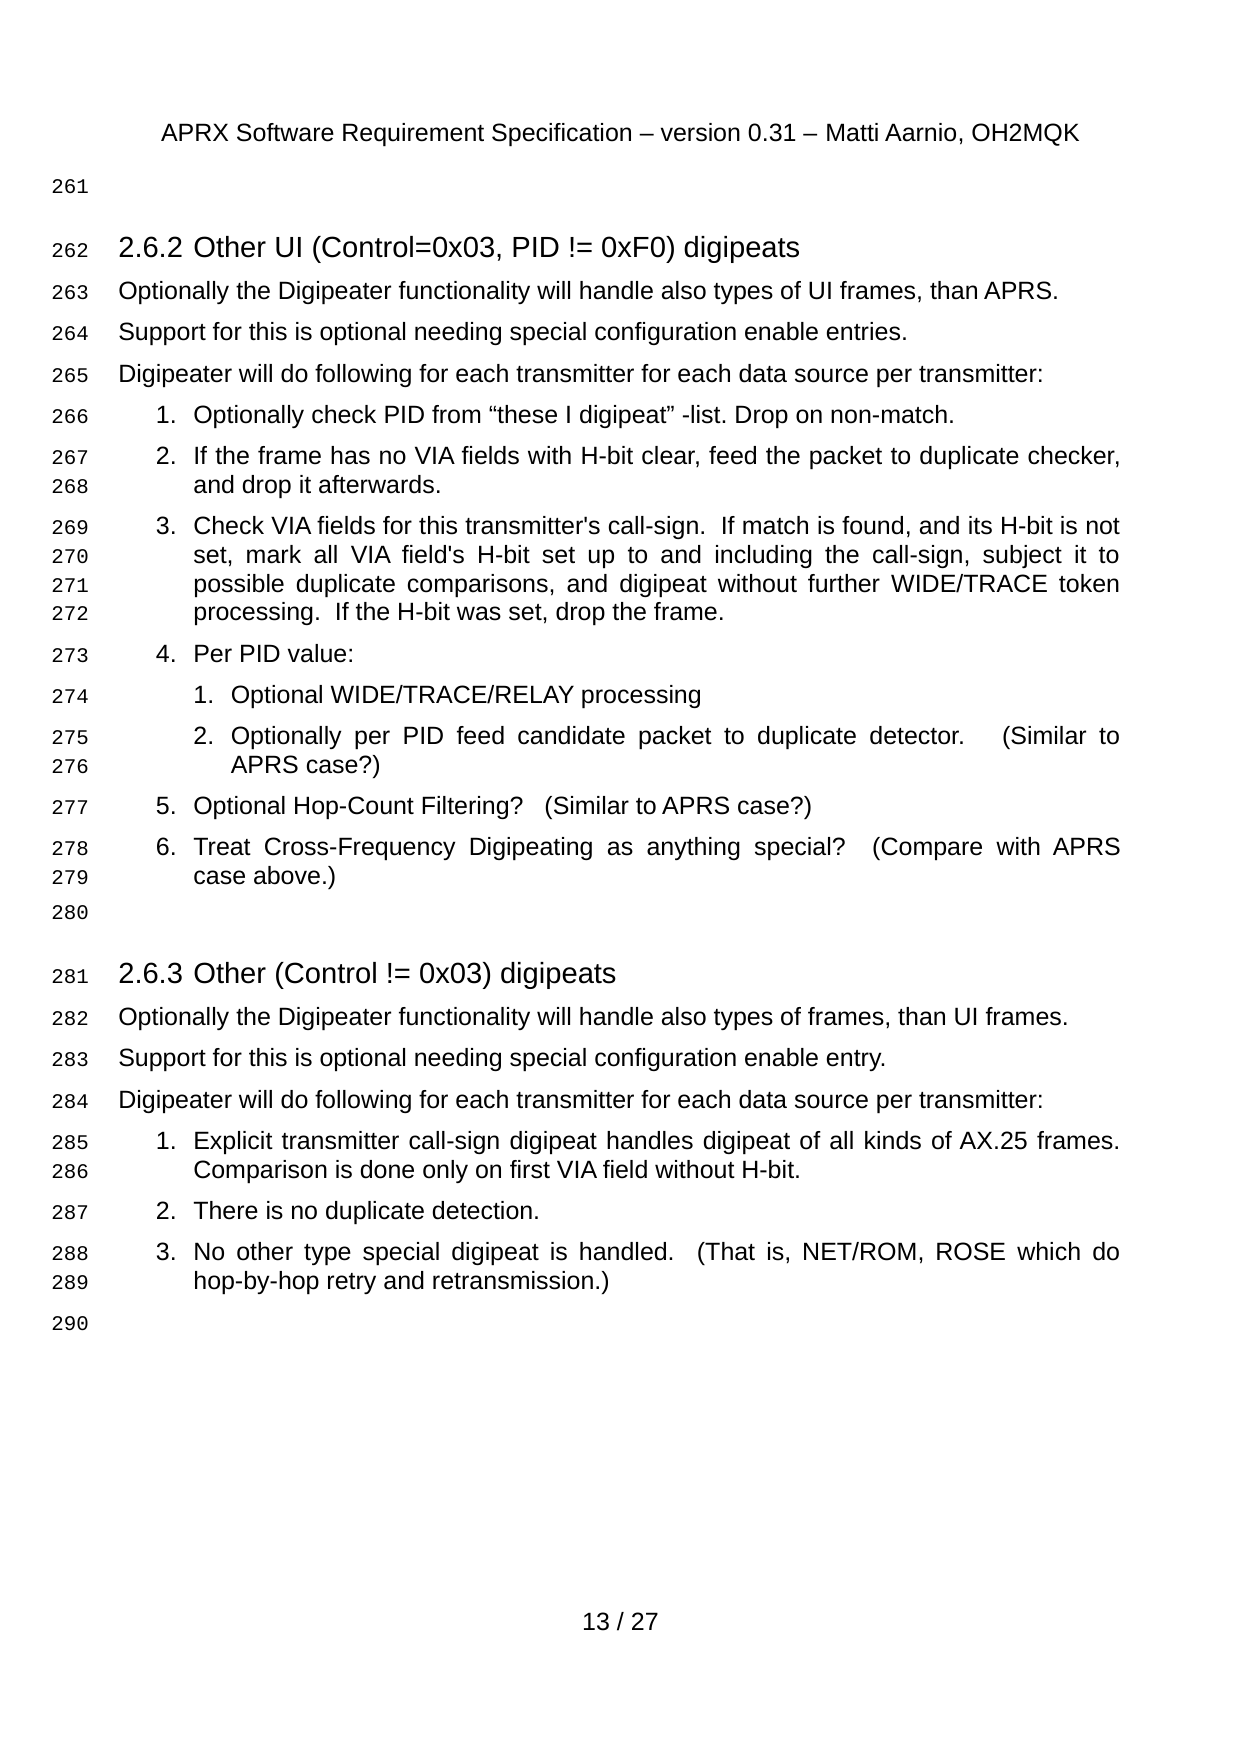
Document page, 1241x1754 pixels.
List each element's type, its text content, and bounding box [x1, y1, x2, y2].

text Digipeater will do following for each transmitter for each data source per transmitter: [118, 359, 1122, 387]
list Check VIA fields for this transmitter's call-sign. If match is found, and its H-bit is not set, mark all VIA field's H-bit set up to and including the call-sign, subject it to possible duplicate comparisons, and digipeat without further WIDE/TRACE token processing. If the H-bit was set, drop the frame. [156, 511, 1122, 626]
list No other type special digipeat is handled. (That is, NET/ROM, ROSE which do hop-by-hop retry and retransmission.) [156, 1237, 1122, 1295]
text Support for this is optional needing special configuration enable entry. [118, 1043, 1122, 1072]
text Digipeater will do following for each transmitter for each data source per transmitter: [118, 1085, 1122, 1113]
list Explicit transmitter call-sign digipeat handles digipeat of all kinds of AX.25 frames. Comparison is done only on first VIA field without H-bit. [156, 1126, 1122, 1183]
list Per PID value: [156, 639, 1122, 667]
text Optionally the Digipeater functionality will handle also types of frames, than UI frames. [118, 1002, 1122, 1031]
list Optional Hop-Count Filtering? (Similar to APRS case?) [156, 791, 1122, 820]
list Treat Cross-Frequency Digipeating as anything special? (Compare with APRS case above.) [156, 832, 1122, 890]
list There is no duplicate detection. [156, 1196, 1122, 1225]
subtitle Other (Control != 0x03) digipeats [118, 956, 1122, 990]
list Optional WIDE/TRACE/RELAY processing [193, 680, 1122, 709]
subtitle Other UI (Control=0x03, PID != 0xF0) digipeats [118, 230, 1122, 264]
list Optionally check PID from “these I digipeat” -list. Drop on non-match. [156, 400, 1122, 429]
text Support for this is optional needing special configuration enable entries. [118, 317, 1122, 346]
list If the frame has no VIA fields with H-bit clear, feed the packet to duplicate checker, and drop it afterwards. [156, 441, 1122, 499]
text Optionally the Digipeater functionality will handle also types of UI frames, than APRS. [118, 276, 1122, 305]
list Optionally per PID feed candidate packet to duplicate detector. (Similar to APRS case?) [193, 721, 1122, 779]
